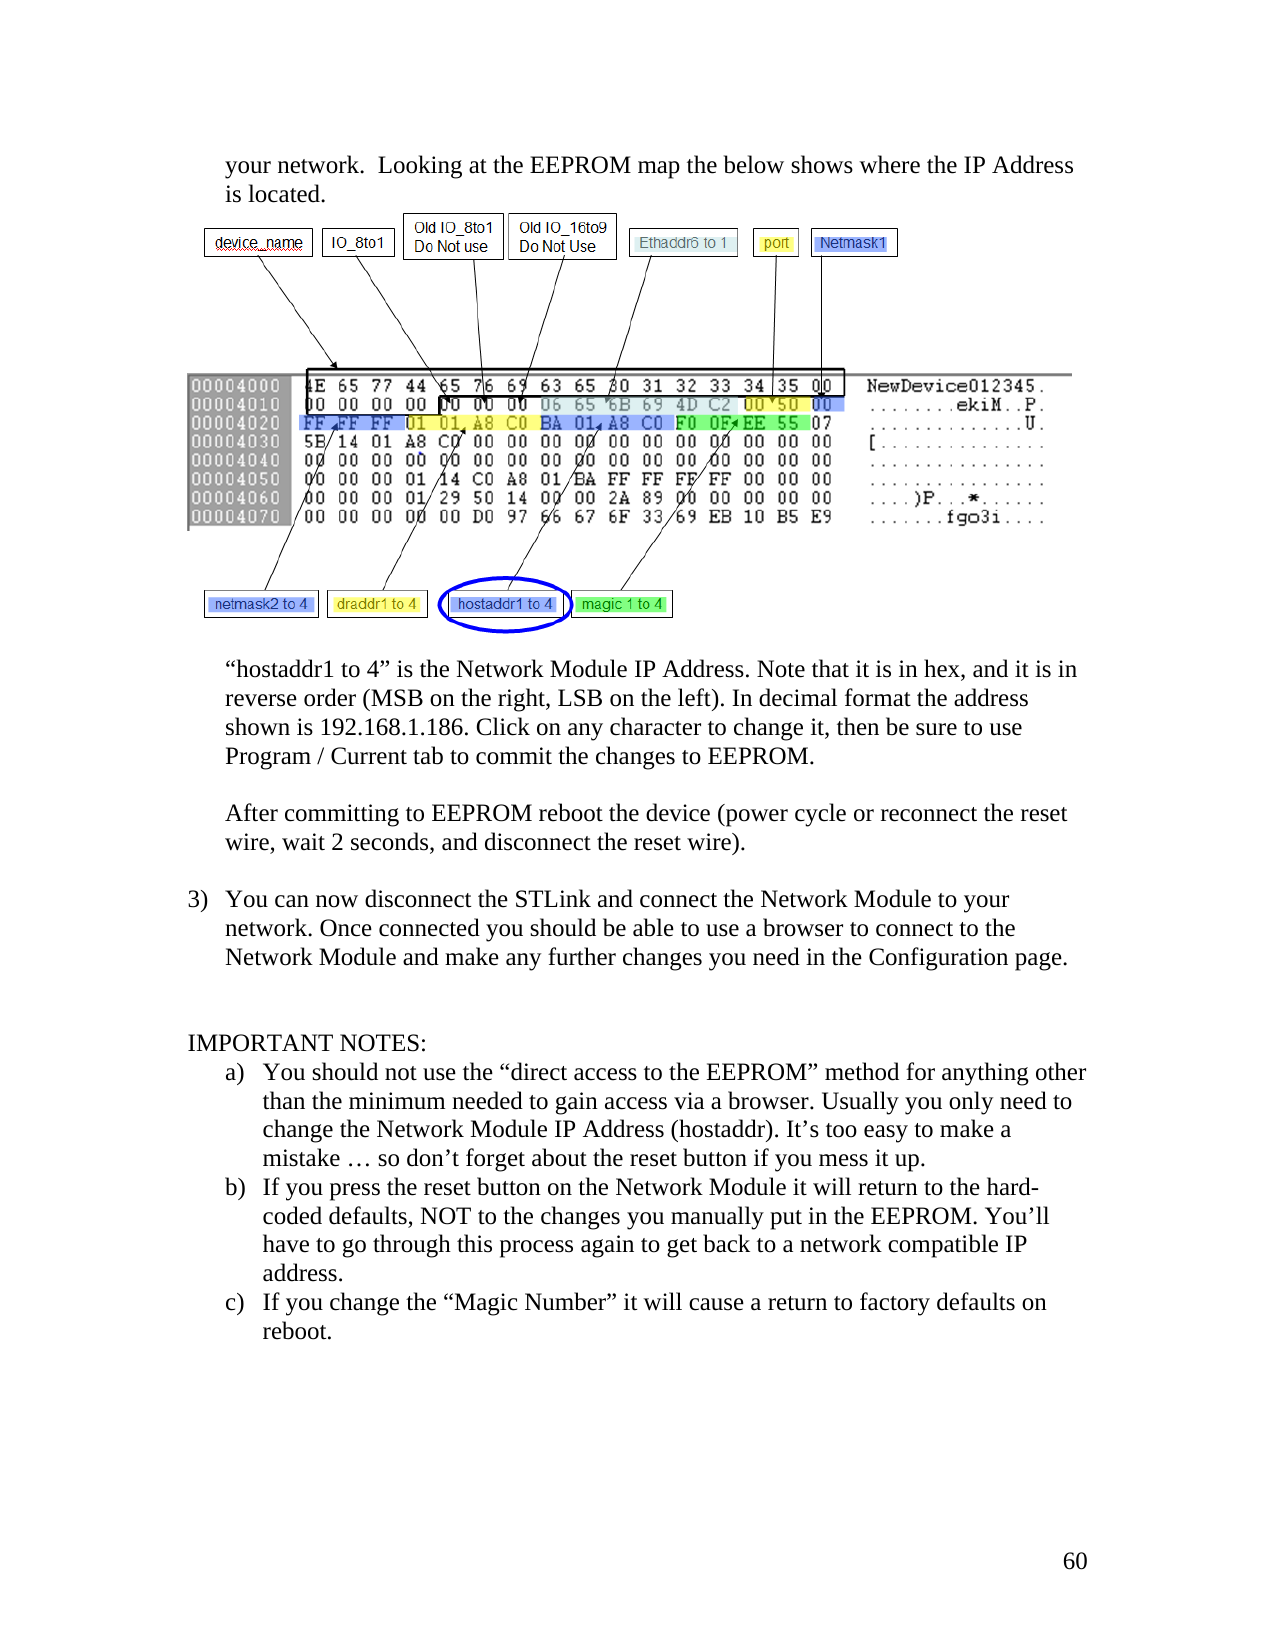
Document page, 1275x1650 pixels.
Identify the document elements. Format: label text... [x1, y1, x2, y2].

list If you change the “Magic Number” it will cause a return to factory defaults on reboot. [225, 1287, 1087, 1344]
list If you press the reset button on the Network Module it will return to the hard-coded defaults, NOT to the changes you manually put in the EEPROM. You’ll have to go through this process again to get back to a network compatible IP address. [225, 1172, 1087, 1287]
text “hostaddr1 to 4” is the Network Module IP Address. Note that it is in hex, and it is in reverse order (MSB on the right, LSB on the left). In decimal format the address shown is 192.168.1.186. Click on any character to change it, then be sure to use Program / Current tab to commit the changes to EEPROM. [225, 654, 1087, 769]
text your network. Looking at the EEPROM map the below shows where the IP Address is located. [187, 150, 1087, 207]
picture [187, 207, 1074, 655]
text After committing to EEPROM reboot the device (power cycle or reconnect the reset wire, wait 2 seconds, and disconnect the reset wire). [225, 798, 1087, 856]
list You can now disconnect the STLink and connect the Network Module to your network. Once connected you should be able to use a browser to connect to the Network Module and make any further changes you need in the Configuration page. [187, 884, 1087, 971]
list You should not use the “direct access to the EEPROM” method for anything other than the minimum needed to gain access via a browser. Usually you only need to change the Network Module IP Address (hostaddr). It’s too easy to make a mistake … so don’t forget about the reset button if you mess it up. [225, 1057, 1087, 1172]
text IMPORTANT NOTES: [187, 1028, 1087, 1057]
